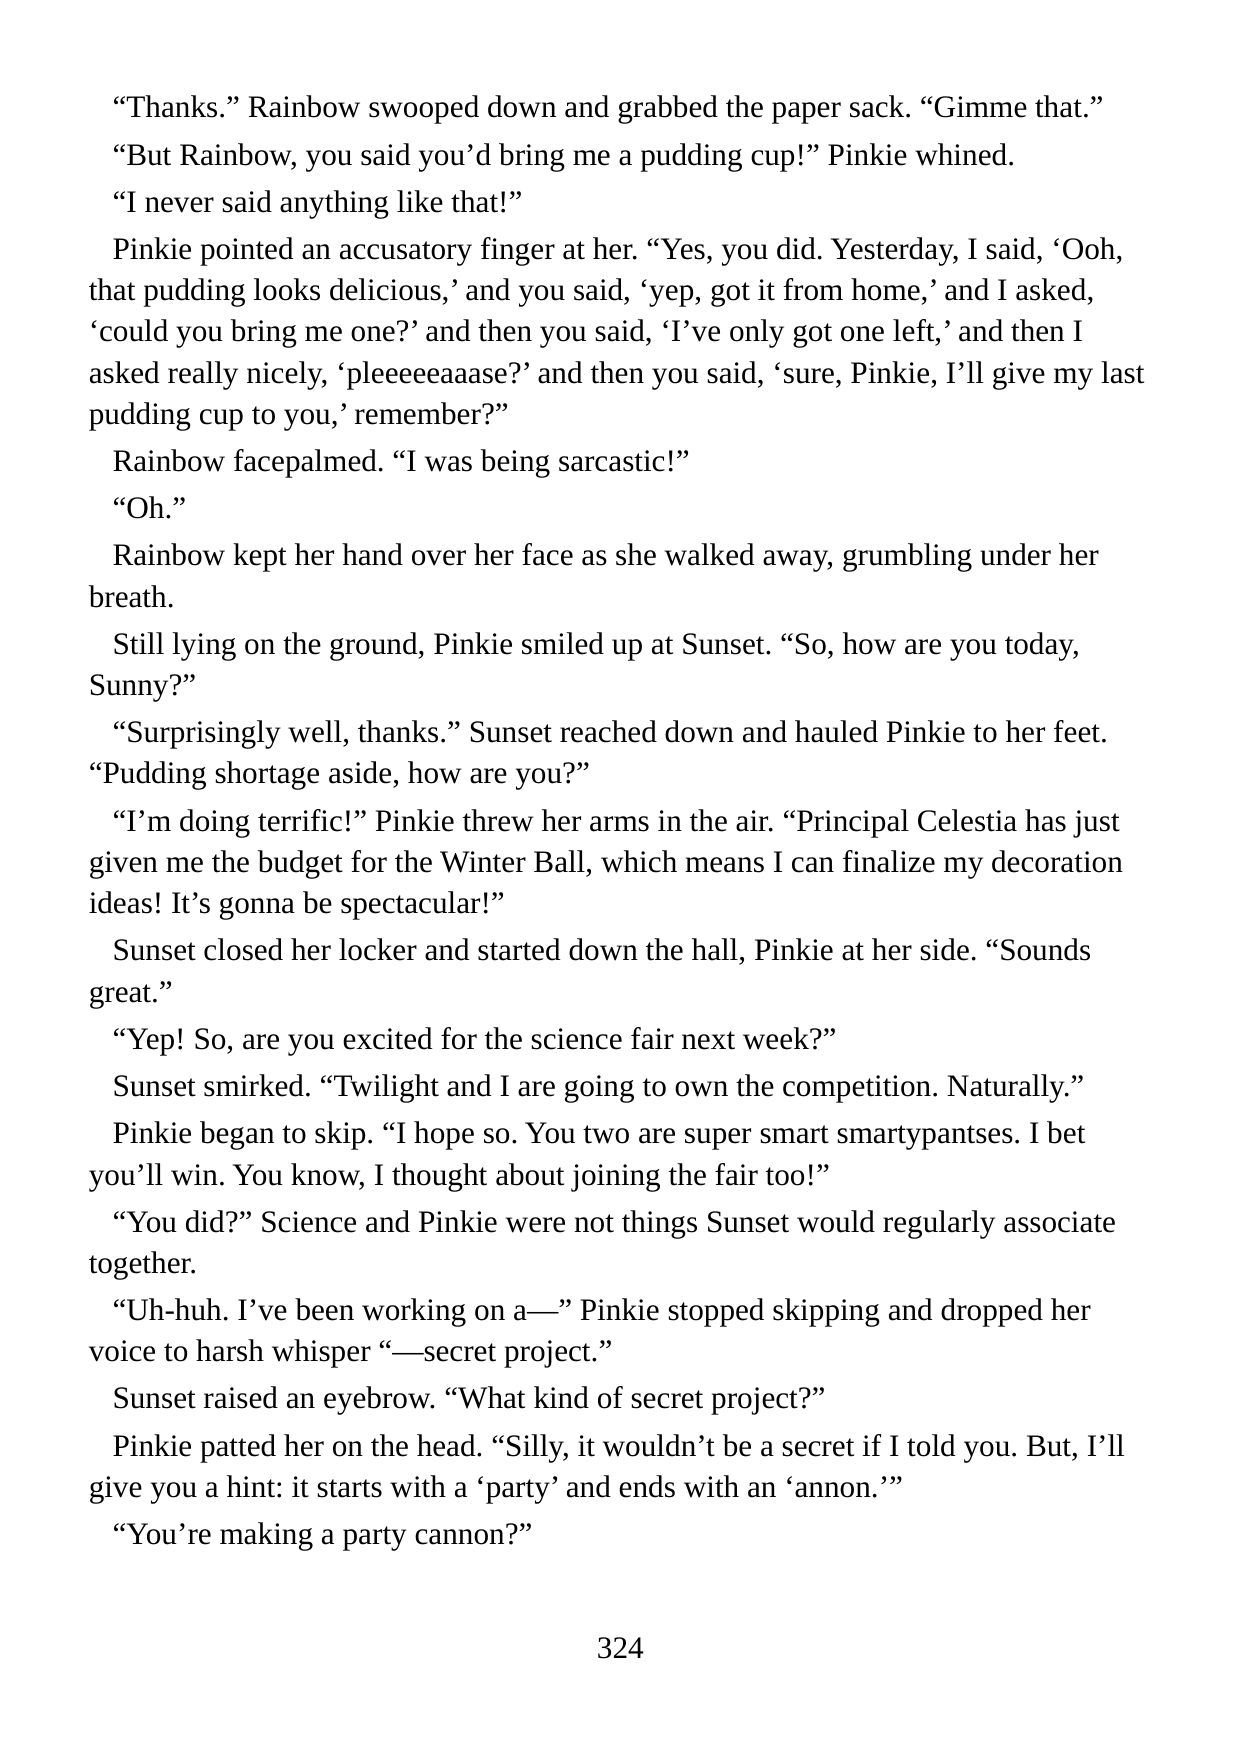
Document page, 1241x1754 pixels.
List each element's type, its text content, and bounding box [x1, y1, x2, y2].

text Rainbow facepalmed. “I was being sarcastic!” [88, 442, 1152, 478]
text “I never said anything like that!” [88, 183, 1152, 219]
text Sunset smirked. “Twilight and I are going to own the competition. Naturally.” [88, 1067, 1152, 1103]
text “Yep! So, are you excited for the science fair next week?” [88, 1020, 1152, 1056]
text Rainbow kept her hand over her face as she walked away, grumbling under her breath. [88, 537, 1152, 614]
text “I’m doing terrific!” Pinkie threw her arms in the air. “Principal Celestia has just given me the budget for the Winter Ball, which means I can finalize my decoration ideas! It’s gonna be spectacular!” [88, 802, 1152, 920]
text Sunset raised an eyebrow. “What kind of secret project?” [88, 1380, 1152, 1416]
text “But Rainbow, you said you’d bring me a pudding cup!” Pinkie whined. [88, 136, 1152, 172]
text Sunset closed her locker and started down the hall, Pinkie at her side. “Sounds great.” [88, 932, 1152, 1009]
text “Surprisingly well, thanks.” Sunset reached down and hauled Pinkie to her feet. “Pudding shortage aside, how are you?” [88, 713, 1152, 791]
text Still lying on the ground, Pinkie smiled up at Sunset. “So, how are you today, Sunny?” [88, 625, 1152, 702]
text “You’re making a party cannon?” [88, 1515, 1152, 1551]
text Pinkie began to skip. “I hope so. You two are super smart smartypantses. I bet you’ll win. You know, I thought about joining the fair too!” [88, 1114, 1152, 1192]
text Pinkie pointed an accusatory finger at her. “Yes, you did. Yesterday, I said, ‘Ooh, that pudding looks delicious,’ and you said, ‘yep, got it from home,’ and I asked, ‘could you bring me one?’ and then you said, ‘I’ve only got one left,’ and then I asked really nicely, ‘pleeeeeaaase?’ and then you said, ‘sure, Pinkie, I’ll give my last pudding cup to you,’ remember?” [88, 230, 1152, 431]
text Pinkie patted her on the head. “Silly, it wouldn’t be a secret if I told you. But, I’ll give you a hint: it starts with a ‘party’ and ends with an ‘annon.’” [88, 1427, 1152, 1504]
text “Oh.” [88, 489, 1152, 525]
text “Uh-huh. I’ve been working on a—” Pinkie stopped skipping and dropped her voice to harsh whisper “—secret project.” [88, 1291, 1152, 1368]
text “You did?” Science and Pinkie were not things Sunset would regularly associate together. [88, 1203, 1152, 1280]
text “Thanks.” Rainbow swooped down and grabbed the paper sack. “Gimme that.” [88, 88, 1152, 124]
